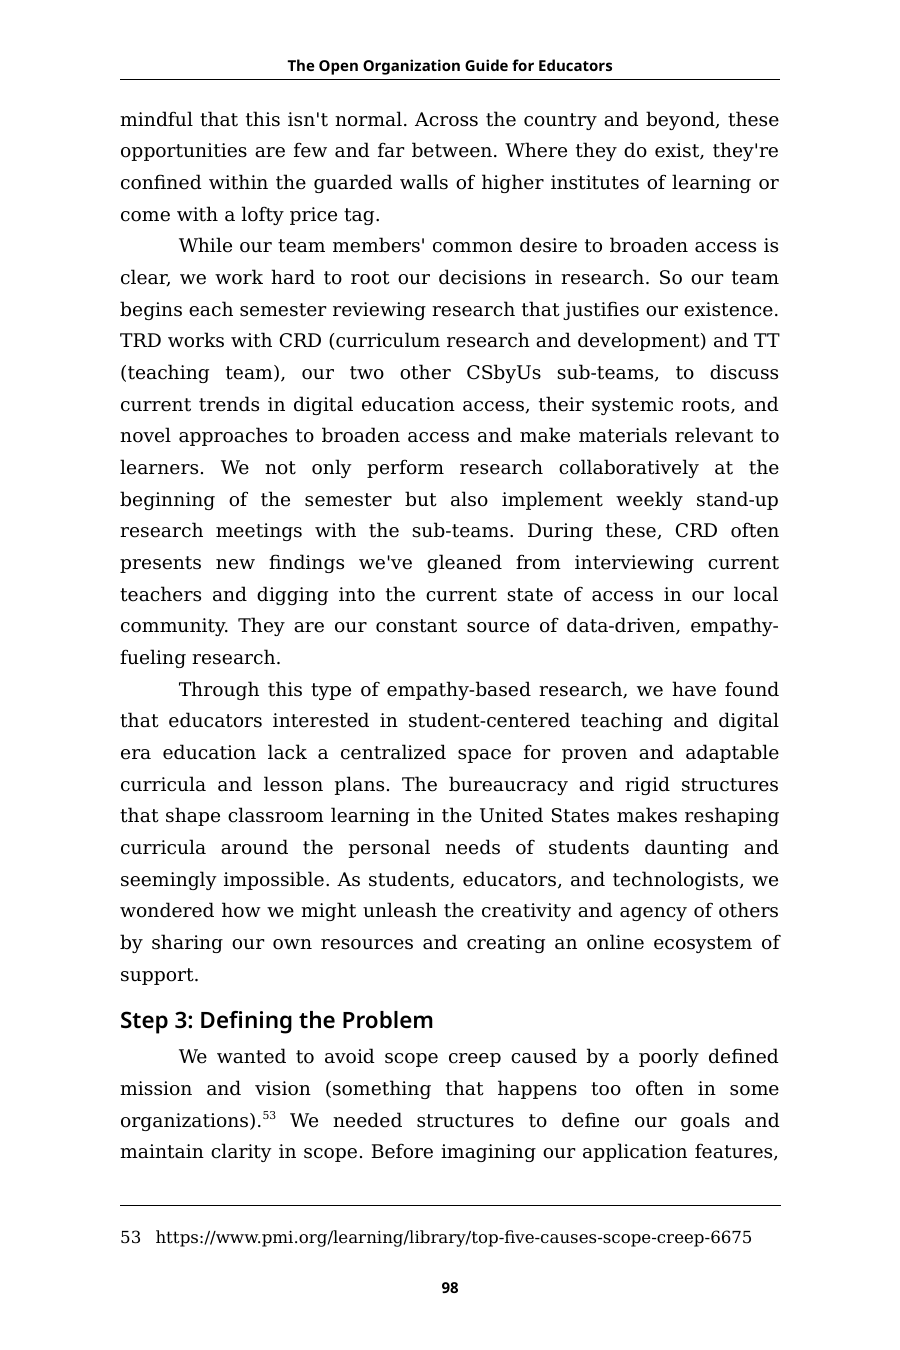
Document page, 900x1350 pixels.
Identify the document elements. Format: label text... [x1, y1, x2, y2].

text We wanted to avoid scope creep caused by a poorly defined mission and vision (something that happens too often in some organizations). We needed structures to define our goals and maintain clarity in scope. Before imagining our application features, [120, 1046, 780, 1163]
text Through this type of empathy-based research, we have found that educators interested in student-centered teaching and digital era education lack a centralized space for proven and adaptable curricula and lesson plans. The bureaucracy and rigid structures that shape classroom learning in the United States makes reshaping curricula around the personal needs of students daunting and seemingly impossible. As students, educators, and technologists, we wondered how we might unleash the creativity and agency of others by sharing our own resources and creating an online ecosystem of support. [120, 679, 780, 986]
text mindful that this isn't normal. Across the country and beyond, these opportunities are few and far between. Where they do exist, they're confined within the guarded walls of higher institutes of learning or come with a lofty price tag. [120, 109, 780, 226]
text https://www.pmi.org/learning/library/top-five-causes-scope-creep-6675 [120, 1228, 780, 1247]
text While our team members' common desire to broaden access is clear, we work hard to root our decisions in research. So our team begins each semester reviewing research that justifies our existence. TRD works with CRD (curriculum research and development) and TT (teaching team), our two other CSbyUs sub-teams, to discuss current trends in digital education access, their systemic roots, and novel approaches to broaden access and make materials relevant to learners. We not only perform research collaboratively at the beginning of the semester but also implement weekly stand-up research meetings with the sub-teams. During these, CRD often presents new findings we've gleaned from interviewing current teachers and digging into the current state of access in our local community. They are our constant source of data-driven, empathy-fueling research. [120, 235, 780, 669]
subtitle Step 3: Defining the Problem [120, 1008, 780, 1034]
